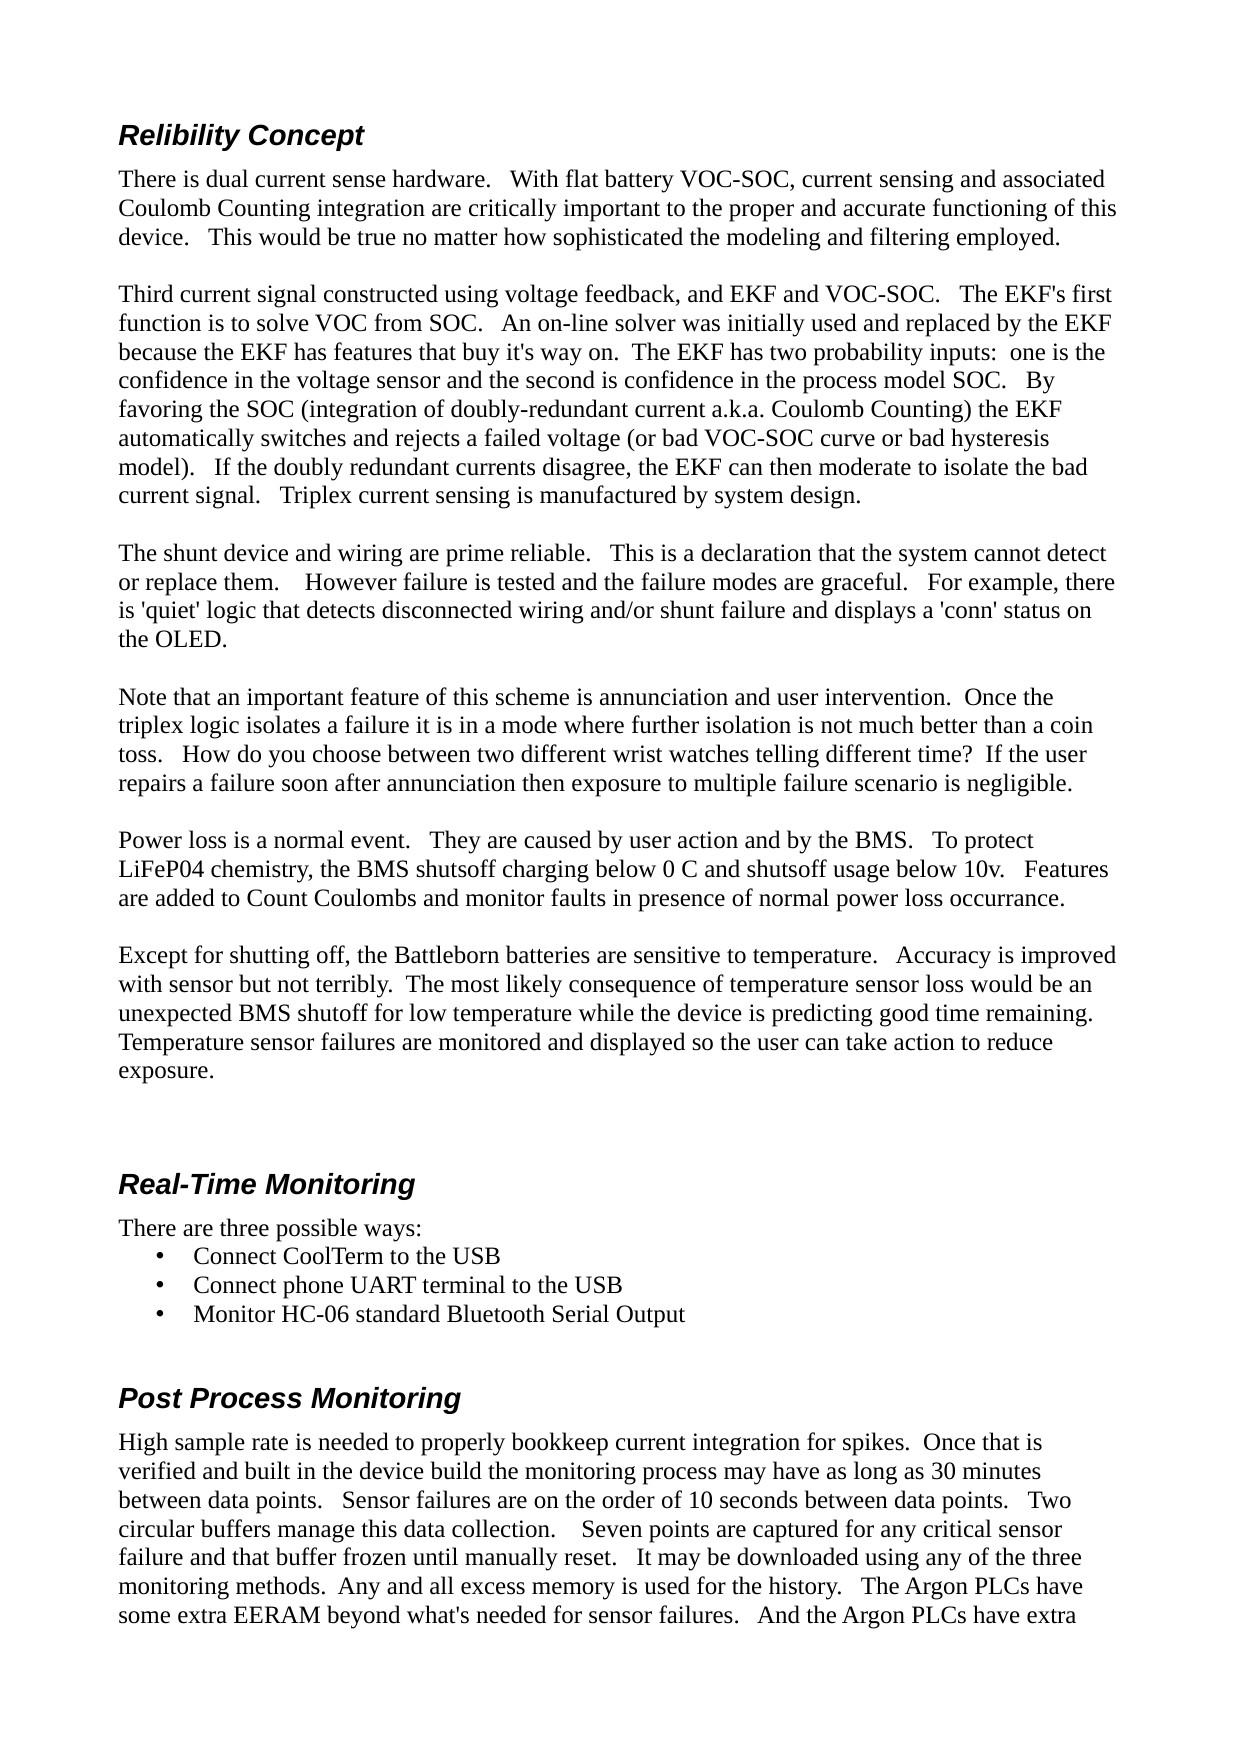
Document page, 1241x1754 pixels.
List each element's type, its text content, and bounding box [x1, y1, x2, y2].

subtitle Real-Time Monitoring [118, 1167, 1122, 1200]
text The shunt device and wiring are prime reliable. This is a declaration that the system cannot detect or replace them. However failure is tested and the failure modes are graceful. For example, there is 'quiet' logic that detects disconnected wiring and/or shunt failure and displays a 'conn' status on the OLED. [118, 538, 1122, 653]
list Connect phone UART terminal to the USB [156, 1270, 1122, 1299]
text There are three possible ways: [118, 1213, 1122, 1241]
text There is dual current sense hardware. With flat battery VOC-SOC, current sensing and associated Coulomb Counting integration are critically important to the proper and accurate functioning of this device. This would be true no matter how sophisticated the modeling and filtering employed. [118, 164, 1122, 250]
text Except for shutting off, the Battleborn batteries are sensitive to temperature. Accuracy is improved with sensor but not terribly. The most likely consequence of temperature sensor loss would be an unexpected BMS shutoff for low temperature while the device is predicting good time remaining. Temperature sensor failures are monitored and displayed so the user can take action to reduce exposure. [118, 940, 1122, 1084]
text Power loss is a normal event. They are caused by user action and by the BMS. To protect LiFeP04 chemistry, the BMS shutsoff charging below 0 C and shutsoff usage below 10v. Features are added to Count Coulombs and monitor faults in presence of normal power loss occurrance. [118, 825, 1122, 912]
subtitle Relibility Concept [118, 118, 1122, 152]
text Third current signal constructed using voltage feedback, and EKF and VOC-SOC. The EKF's first function is to solve VOC from SOC. An on-line solver was initially used and replaced by the EKF because the EKF has features that buy it's way on. The EKF has two probability inputs: one is the confidence in the voltage sensor and the second is confidence in the process model SOC. By favoring the SOC (integration of doubly-redundant current a.k.a. Coulomb Counting) the EKF automatically switches and rejects a failed voltage (or bad VOC-SOC curve or bad hysteresis model). If the doubly redundant currents disagree, the EKF can then moderate to isolate the bad current signal. Triplex current sensing is manufactured by system design. [118, 279, 1122, 509]
subtitle Post Process Monitoring [118, 1381, 1122, 1415]
text Note that an important feature of this scheme is annunciation and user intervention. Once the triplex logic isolates a failure it is in a mode where further isolation is not much better than a coin toss. How do you choose between two different wrist watches telling different time? If the user repairs a failure soon after annunciation then exposure to multiple failure scenario is negligible. [118, 682, 1122, 797]
text High sample rate is needed to properly bookkeep current integration for spikes. Once that is verified and built in the device build the monitoring process may have as long as 30 minutes between data points. Sensor failures are on the order of 10 seconds between data points. Two circular buffers manage this data collection. Seven points are captured for any critical sensor failure and that buffer frozen until manually reset. It may be downloaded using any of the three monitoring methods. Any and all excess memory is used for the history. The Argon PLCs have some extra EERAM beyond what's needed for sensor failures. And the Argon PLCs have extra [118, 1427, 1122, 1629]
list Connect CoolTerm to the USB [156, 1241, 1122, 1270]
list Monitor HC-06 standard Bluetooth Serial Output [156, 1299, 1122, 1328]
